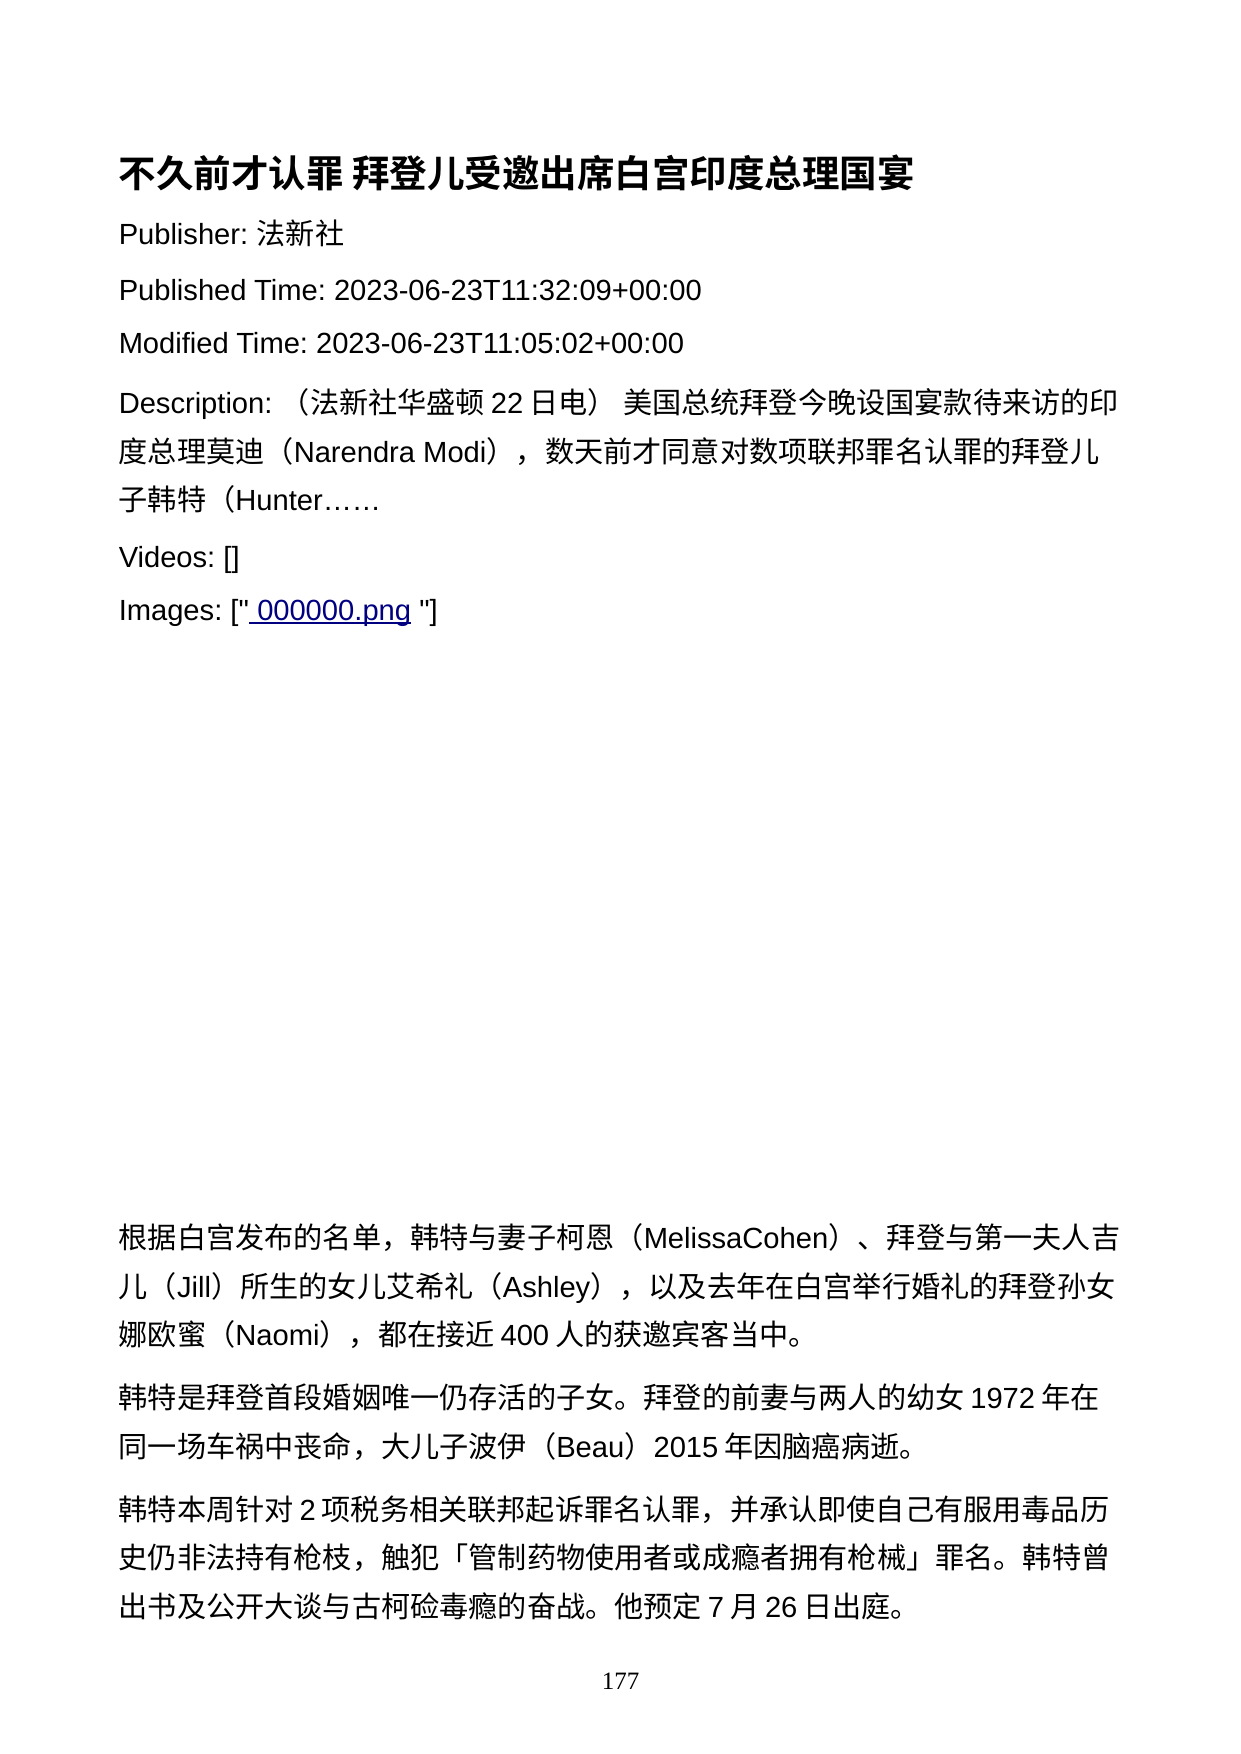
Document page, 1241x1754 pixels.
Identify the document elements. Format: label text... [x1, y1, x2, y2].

text Publisher: 法新社 [118, 210, 1122, 253]
text 韩特是拜登首段婚姻唯一仍存活的子女。拜登的前妻与两人的幼女1972年在同一场车祸中丧命，大儿子波伊（Beau）2015年因脑癌病逝。 [118, 1375, 1122, 1466]
text Images: [" 000000.png "] [118, 593, 1122, 627]
text 韩特本周针对2项税务相关联邦起诉罪名认罪，并承认即使自己有服用毒品历史仍非法持有枪枝，触犯「管制药物使用者或成瘾者拥有枪械」罪名。韩特曾出书及公开大谈与古柯硷毒瘾的奋战。他预定7月26日出庭。 [118, 1486, 1122, 1626]
text Videos: [] [118, 540, 1122, 573]
text Published Time: 2023-06-23T11:32:09+00:00 [118, 273, 1122, 307]
text 根据白宫发布的名单，韩特与妻子柯恩（MelissaCohen）、拜登与第一夫人吉儿（Jill）所生的女儿艾希礼（Ashley），以及去年在白宫举行婚礼的拜登孙女娜欧蜜（Naomi），都在接近400人的获邀宾客当中。 [118, 1214, 1122, 1354]
subtitle 不久前才认罪 拜登儿受邀出席白宫印度总理国宴 [118, 143, 1122, 198]
text Description: （法新社华盛顿22日电） 美国总统拜登今晚设国宴款待来访的印度总理莫迪（Narendra Modi），数天前才同意对数项联邦罪名认罪的拜登儿子韩特（Hunter…… [118, 380, 1122, 519]
text Modified Time: 2023-06-23T11:05:02+00:00 [118, 327, 1122, 360]
